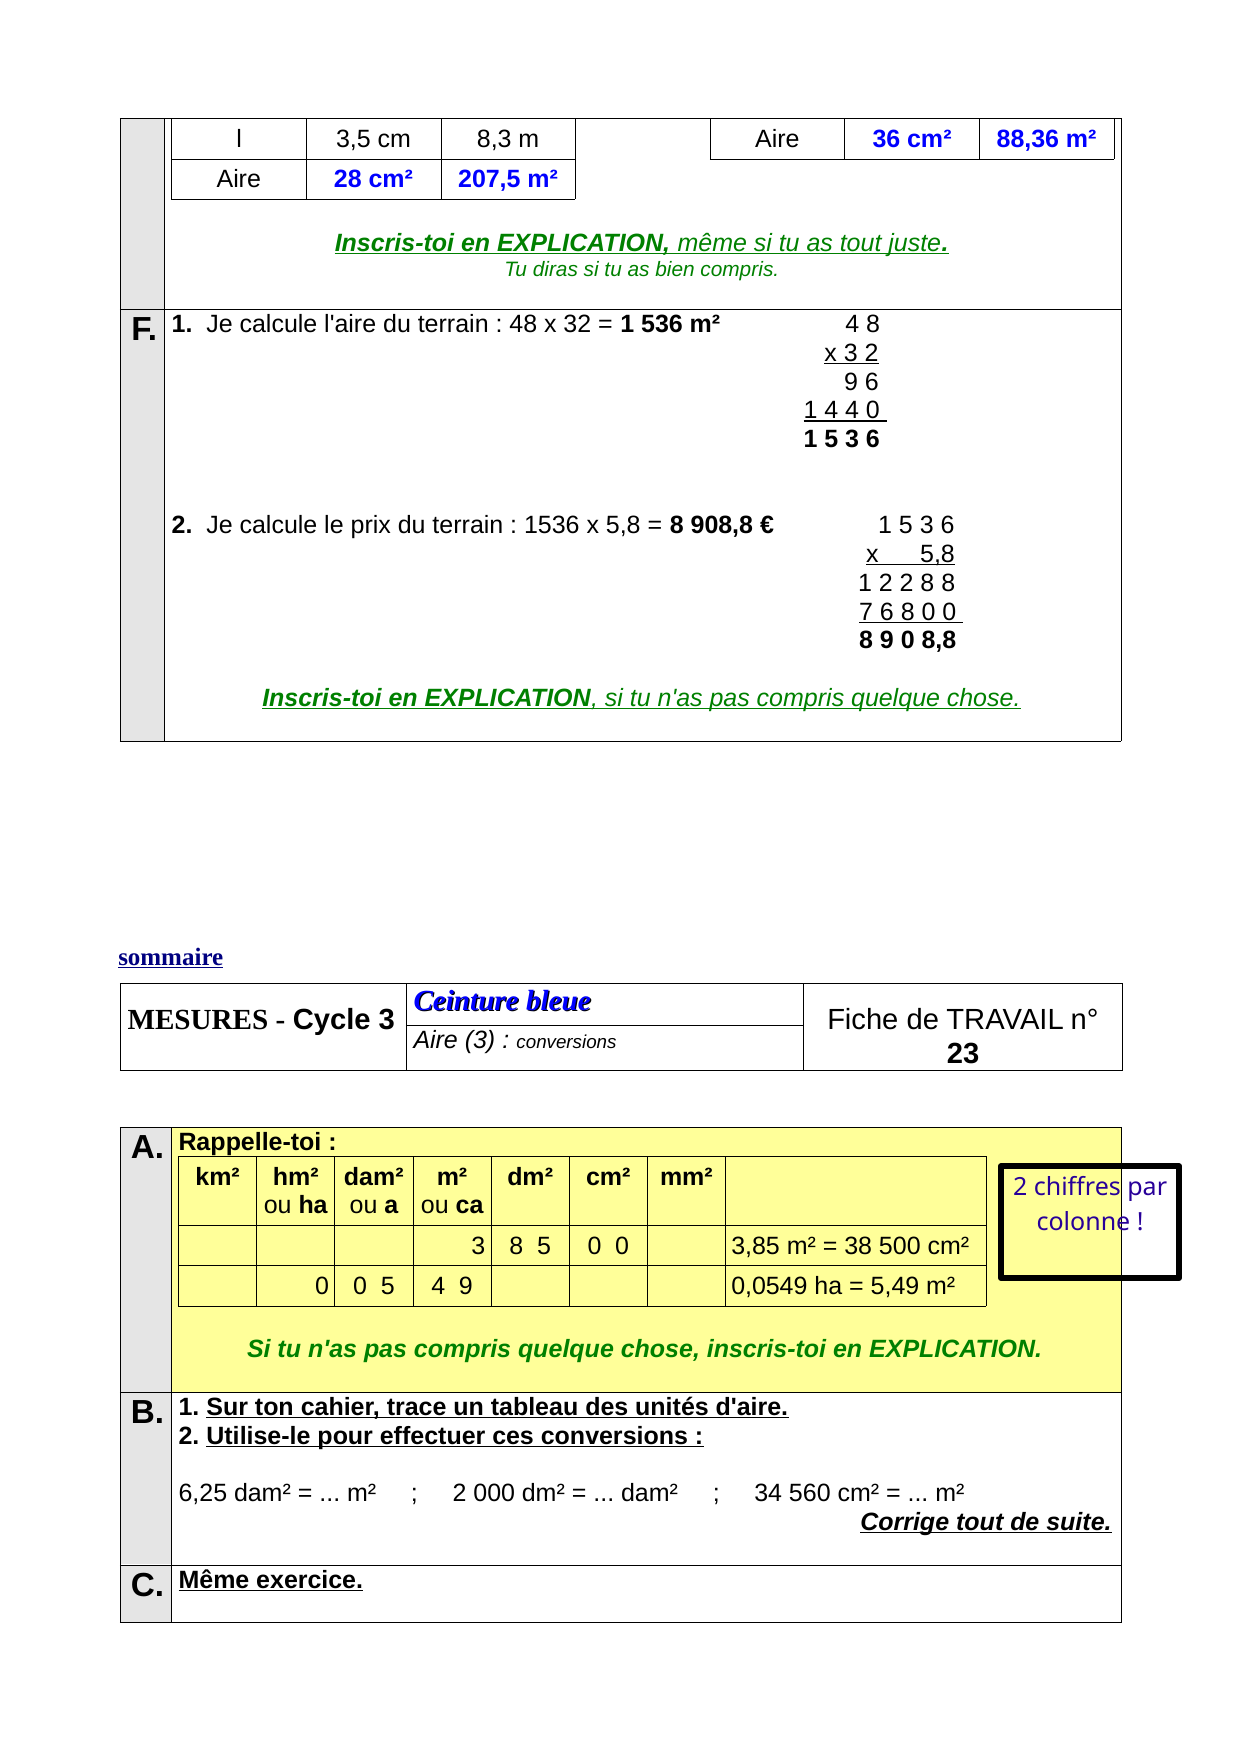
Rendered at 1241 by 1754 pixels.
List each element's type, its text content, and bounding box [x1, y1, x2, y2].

text sommaire [118, 942, 1122, 971]
table_cell C. [121, 1566, 171, 1622]
table_header mm² [648, 1157, 725, 1225]
table_cell 8,3 m [442, 119, 575, 158]
table_cell 8 5 [492, 1226, 569, 1265]
table_cell Aire [172, 160, 306, 199]
table_cell l [172, 119, 306, 158]
table_header Ceinture bleue [407, 984, 803, 1025]
table_cell [576, 159, 710, 199]
table_cell [492, 1266, 569, 1306]
table_cell [179, 1226, 256, 1265]
table_cell 0 0 [570, 1226, 647, 1265]
table_header cm² [570, 1157, 647, 1225]
table_header MESURES - Cycle 3 [121, 984, 406, 1069]
table_cell Aire [711, 119, 844, 158]
table_cell Aire (3) : conversions [407, 1026, 803, 1069]
table_cell [845, 160, 979, 199]
table_cell [648, 1226, 725, 1265]
table_header A. [121, 1128, 171, 1392]
table_cell Même exercice. [172, 1566, 1121, 1622]
table_header Fiche de TRAVAIL n° 23 [804, 984, 1122, 1069]
table_header [726, 1157, 986, 1225]
table_cell 28 cm² [307, 160, 441, 199]
table_cell [648, 1266, 725, 1306]
table_cell F. [121, 310, 164, 741]
table_cell [121, 119, 164, 309]
table_header km² [179, 1157, 256, 1225]
table_cell [979, 160, 1114, 199]
table_cell [710, 160, 844, 199]
table_header dam² ou a [335, 1157, 413, 1225]
table_cell 3,85 m² = 38 500 cm² [726, 1226, 986, 1265]
table_header Rappelle-toi : Si tu n'as pas compris quelque chose, inscris-toi en EXPLICATION. [172, 1128, 1121, 1392]
table_cell [335, 1226, 413, 1265]
table_header hm² ou ha [257, 1157, 334, 1225]
table_cell 0,0549 ha = 5,49 m² [726, 1266, 986, 1306]
table_cell 1. Sur ton cahier, trace un tableau des unités d'aire. 2. Utilise-le pour effectuer ces conversions : 6,25 dam² = ... m² ; 2 000 dm² = ... dam² ; 34 560 cm² = ... m² Corrige tout de suite. [172, 1393, 1121, 1564]
table_cell 0 [257, 1266, 334, 1306]
table_cell 3 [414, 1226, 491, 1265]
table_cell 1. Je calcule l'aire du terrain : 48 x 32 = 1 536 m² 4 8 x 3 2 9 6 1 4 4 0 1 5 3 6 2. Je calcule le prix du terrain : 1536 x 5,8 = 8 908,8 € 1 5 3 6 x 5,8 1 2 2 8 8 7 6 8 0 0 8 9 0 8,8 Inscris-toi en EXPLICATION, si tu n'as pas compris quelque chose. [165, 310, 1121, 741]
table_cell B. [121, 1393, 171, 1564]
table_cell [179, 1266, 256, 1306]
table_cell [570, 1266, 647, 1306]
table_cell [257, 1226, 334, 1265]
table_cell 4 9 [414, 1266, 491, 1306]
table_cell 207,5 m² [442, 160, 575, 199]
table_cell 0 5 [335, 1266, 413, 1306]
table_header m² ou ca [414, 1157, 491, 1225]
table_cell Inscris-toi en EXPLICATION, même si tu as tout juste. Tu diras si tu as bien compris. [165, 119, 1121, 309]
table_cell [576, 119, 710, 158]
table_cell 36 cm² [845, 119, 979, 158]
table_header dm² [492, 1157, 569, 1225]
table_cell 88,36 m² [980, 119, 1114, 158]
table_cell 3,5 cm [307, 119, 441, 158]
